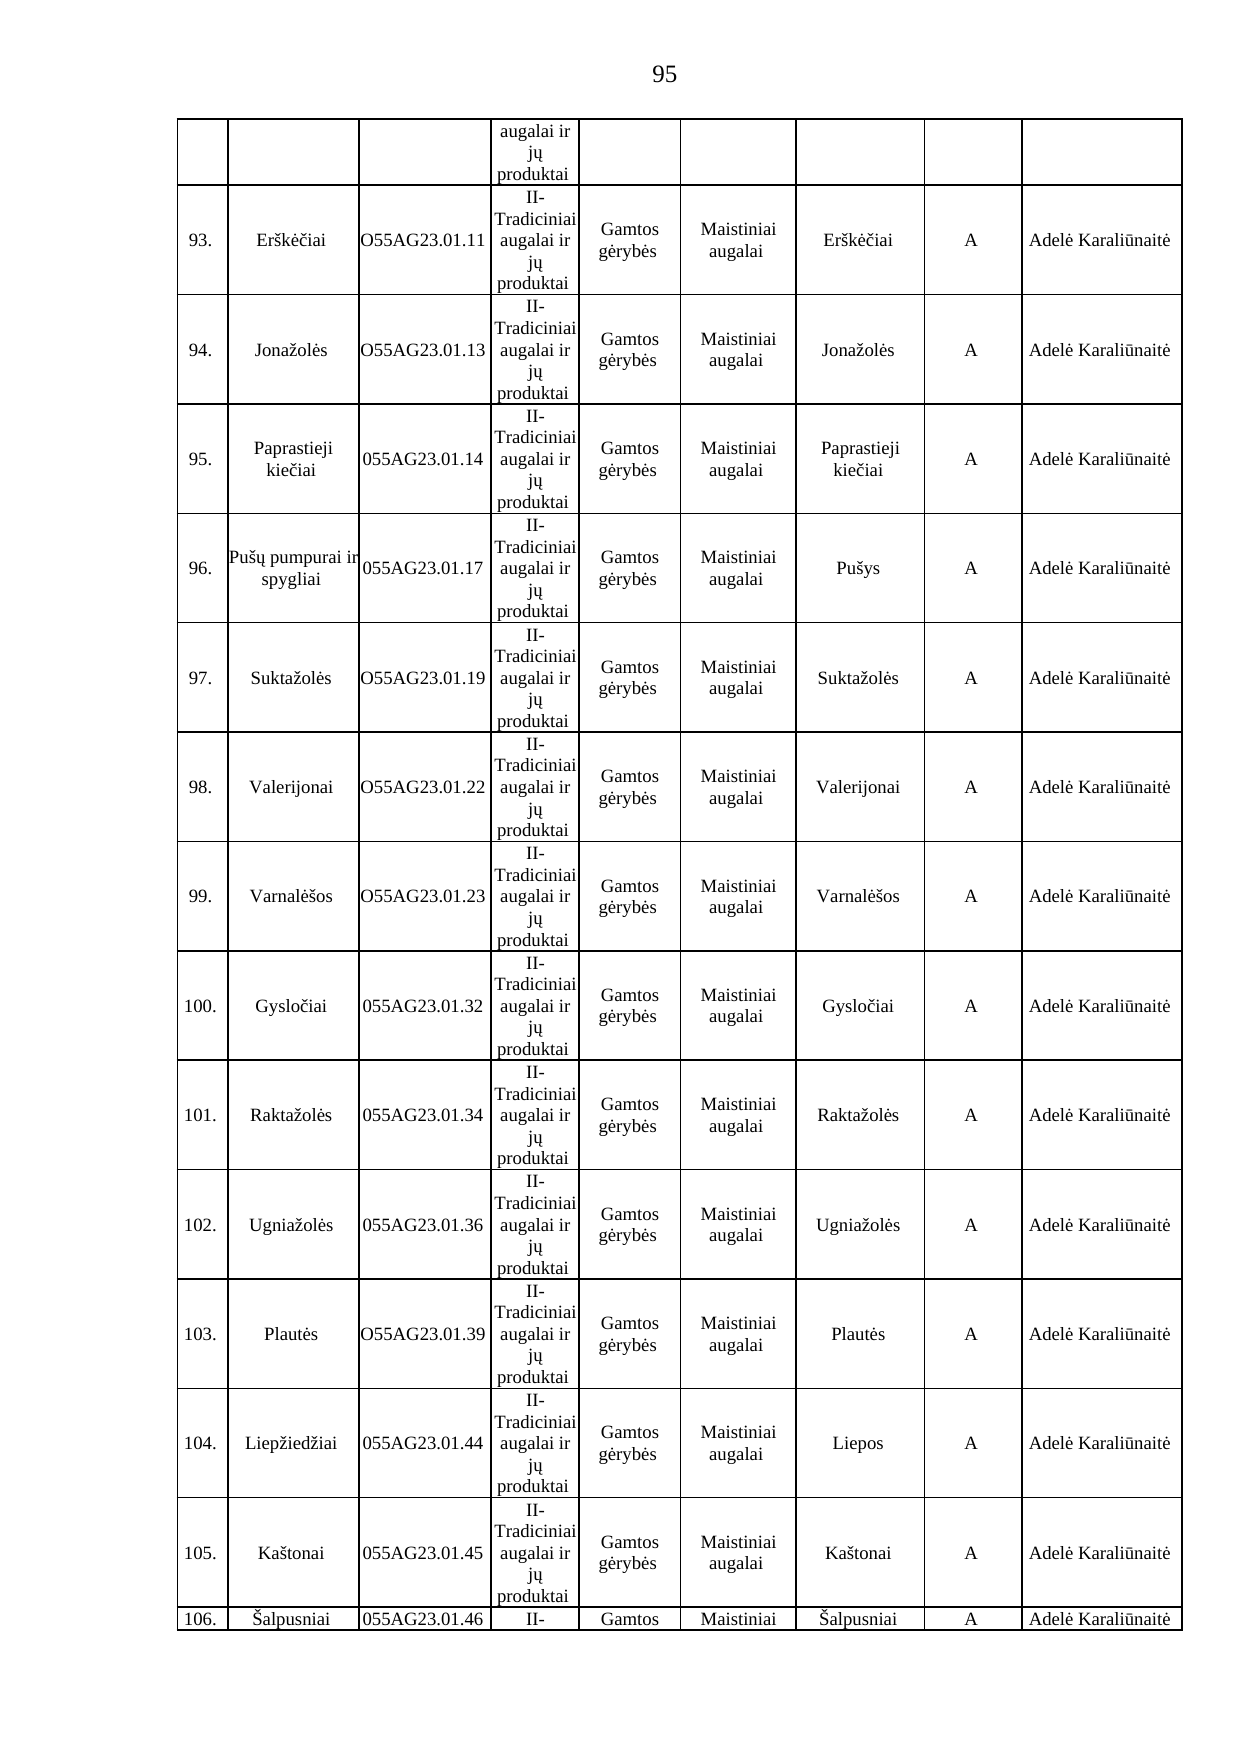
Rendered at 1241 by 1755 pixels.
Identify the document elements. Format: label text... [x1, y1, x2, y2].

table_cell Varnalėšos [229, 842, 358, 950]
table_cell II-Tradiciniai augalai ir jų produktai [492, 733, 578, 841]
table_cell Jonažolės [229, 295, 358, 403]
table_cell A [925, 186, 1021, 294]
table_cell [797, 120, 924, 184]
table_cell Paprastieji kiečiai [229, 405, 358, 512]
table_cell Gamtos gėrybės [580, 405, 680, 512]
table_cell 101. [178, 1061, 227, 1169]
table_cell II-Tradiciniai augalai ir jų produktai [492, 623, 578, 731]
table_cell O55AG23.01.11 [360, 186, 490, 294]
table_cell Maistiniai augalai [681, 952, 795, 1059]
table_cell Jonažolės [797, 295, 924, 403]
table_cell Maistiniai augalai [681, 733, 795, 841]
table_cell Adelė Karaliūnaitė [1023, 1061, 1181, 1169]
table_cell [178, 120, 227, 184]
table_cell Maistiniai augalai [681, 405, 795, 512]
table_cell Gamtos gėrybės [580, 1280, 680, 1387]
table_cell 055AG23.01.44 [360, 1389, 490, 1497]
table_cell Adelė Karaliūnaitė [1023, 1280, 1181, 1387]
table_cell Ugniažolės [797, 1170, 924, 1278]
table_cell Adelė Karaliūnaitė [1023, 1389, 1181, 1497]
table_cell A [925, 514, 1021, 622]
table_cell Adelė Karaliūnaitė [1023, 186, 1181, 294]
table_cell Plautės [229, 1280, 358, 1387]
table_cell A [925, 295, 1021, 403]
table_cell A [925, 1280, 1021, 1387]
table_cell O55AG23.01.19 [360, 623, 490, 731]
table_cell Adelė Karaliūnaitė [1023, 842, 1181, 950]
table_cell Maistiniai [681, 1608, 795, 1629]
table_cell A [925, 842, 1021, 950]
table_cell 97. [178, 623, 227, 731]
table_cell Šalpusniai [797, 1608, 924, 1629]
table_cell Gamtos gėrybės [580, 186, 680, 294]
table_cell Adelė Karaliūnaitė [1023, 952, 1181, 1059]
table_cell Šalpusniai [229, 1608, 358, 1629]
table_cell O55AG23.01.39 [360, 1280, 490, 1387]
table_cell Maistiniai augalai [681, 842, 795, 950]
table_cell Maistiniai augalai [681, 623, 795, 731]
table_cell Gamtos gėrybės [580, 1389, 680, 1497]
table_cell A [925, 1608, 1021, 1629]
table_cell Adelė Karaliūnaitė [1023, 733, 1181, 841]
table_cell 055AG23.01.36 [360, 1170, 490, 1278]
table_cell 105. [178, 1498, 227, 1606]
table_cell Maistiniai augalai [681, 1061, 795, 1169]
table_cell Erškėčiai [229, 186, 358, 294]
table_cell II- [492, 1608, 578, 1629]
table_cell Maistiniai augalai [681, 514, 795, 622]
table_cell Kaštonai [229, 1498, 358, 1606]
table_cell Maistiniai augalai [681, 1498, 795, 1606]
table_cell A [925, 952, 1021, 1059]
table_cell 055AG23.01.34 [360, 1061, 490, 1169]
table_cell Maistiniai augalai [681, 1389, 795, 1497]
table_cell A [925, 1389, 1021, 1497]
table_cell A [925, 1061, 1021, 1169]
table_cell II-Tradiciniai augalai ir jų produktai [492, 842, 578, 950]
table_cell II-Tradiciniai augalai ir jų produktai [492, 405, 578, 512]
table_cell II-Tradiciniai augalai ir jų produktai [492, 1061, 578, 1169]
table_cell O55AG23.01.13 [360, 295, 490, 403]
table_cell II-Tradiciniai augalai ir jų produktai [492, 1498, 578, 1606]
table_cell A [925, 1498, 1021, 1606]
table_cell Liepžiedžiai [229, 1389, 358, 1497]
table_cell Gamtos gėrybės [580, 1061, 680, 1169]
table_cell Adelė Karaliūnaitė [1023, 1498, 1181, 1606]
table_cell Ugniažolės [229, 1170, 358, 1278]
table_cell Adelė Karaliūnaitė [1023, 1608, 1181, 1629]
table_cell Paprastieji kiečiai [797, 405, 924, 512]
table_cell 106. [178, 1608, 227, 1629]
table_cell Kaštonai [797, 1498, 924, 1606]
table_cell II-Tradiciniai augalai ir jų produktai [492, 1280, 578, 1387]
table_cell Varnalėšos [797, 842, 924, 950]
table_cell II-Tradiciniai augalai ir jų produktai [492, 1170, 578, 1278]
table_cell 055AG23.01.46 [360, 1608, 490, 1629]
table_cell [580, 120, 680, 184]
table_cell 103. [178, 1280, 227, 1387]
table_cell Adelė Karaliūnaitė [1023, 1170, 1181, 1278]
table_cell Plautės [797, 1280, 924, 1387]
table_cell Gamtos gėrybės [580, 295, 680, 403]
table_cell Gamtos [580, 1608, 680, 1629]
table_cell II-Tradiciniai augalai ir jų produktai [492, 514, 578, 622]
table_cell A [925, 1170, 1021, 1278]
table_cell [681, 120, 795, 184]
table_cell II-Tradiciniai augalai ir jų produktai [492, 1389, 578, 1497]
table_cell Adelė Karaliūnaitė [1023, 623, 1181, 731]
table_cell Gamtos gėrybės [580, 514, 680, 622]
table_cell 055AG23.01.45 [360, 1498, 490, 1606]
table_cell Suktažolės [229, 623, 358, 731]
table_cell A [925, 405, 1021, 512]
table_cell Gysločiai [797, 952, 924, 1059]
table_cell 055AG23.01.17 [360, 514, 490, 622]
table_cell A [925, 733, 1021, 841]
table_cell A [925, 623, 1021, 731]
table_cell II-Tradiciniai augalai ir jų produktai [492, 952, 578, 1059]
table_cell Maistiniai augalai [681, 295, 795, 403]
table_cell Valerijonai [797, 733, 924, 841]
table_cell [360, 120, 490, 184]
table_cell 055AG23.01.14 [360, 405, 490, 512]
table_cell [925, 120, 1021, 184]
table_cell Liepos [797, 1389, 924, 1497]
table_cell Gamtos gėrybės [580, 842, 680, 950]
table_cell Gamtos gėrybės [580, 623, 680, 731]
table_cell 96. [178, 514, 227, 622]
table_cell Pušys [797, 514, 924, 622]
table_cell 93. [178, 186, 227, 294]
table_cell Adelė Karaliūnaitė [1023, 295, 1181, 403]
table_cell Gamtos gėrybės [580, 733, 680, 841]
table_cell Valerijonai [229, 733, 358, 841]
table_cell [229, 120, 358, 184]
table_cell II-Tradiciniai augalai ir jų produktai [492, 186, 578, 294]
table_cell 94. [178, 295, 227, 403]
table_cell Maistiniai augalai [681, 1170, 795, 1278]
table_cell 104. [178, 1389, 227, 1497]
table_cell Suktažolės [797, 623, 924, 731]
table_cell 100. [178, 952, 227, 1059]
table_cell Gamtos gėrybės [580, 1170, 680, 1278]
table_cell Erškėčiai [797, 186, 924, 294]
table_cell 98. [178, 733, 227, 841]
table_cell 055AG23.01.32 [360, 952, 490, 1059]
table_cell 102. [178, 1170, 227, 1278]
table_cell Gamtos gėrybės [580, 952, 680, 1059]
table_cell O55AG23.01.22 [360, 733, 490, 841]
table_cell [1023, 120, 1181, 184]
table_cell 99. [178, 842, 227, 950]
table_cell augalai ir jų produktai [492, 120, 578, 184]
table_cell 95. [178, 405, 227, 512]
table_cell O55AG23.01.23 [360, 842, 490, 950]
table_cell Maistiniai augalai [681, 1280, 795, 1387]
table_cell Pušų pumpurai ir spygliai [229, 514, 358, 622]
table_cell Maistiniai augalai [681, 186, 795, 294]
table_cell Raktažolės [797, 1061, 924, 1169]
table_cell Raktažolės [229, 1061, 358, 1169]
table_cell Adelė Karaliūnaitė [1023, 514, 1181, 622]
table_cell Gamtos gėrybės [580, 1498, 680, 1606]
table_cell Adelė Karaliūnaitė [1023, 405, 1181, 512]
table_cell Gysločiai [229, 952, 358, 1059]
table_cell II-Tradiciniai augalai ir jų produktai [492, 295, 578, 403]
